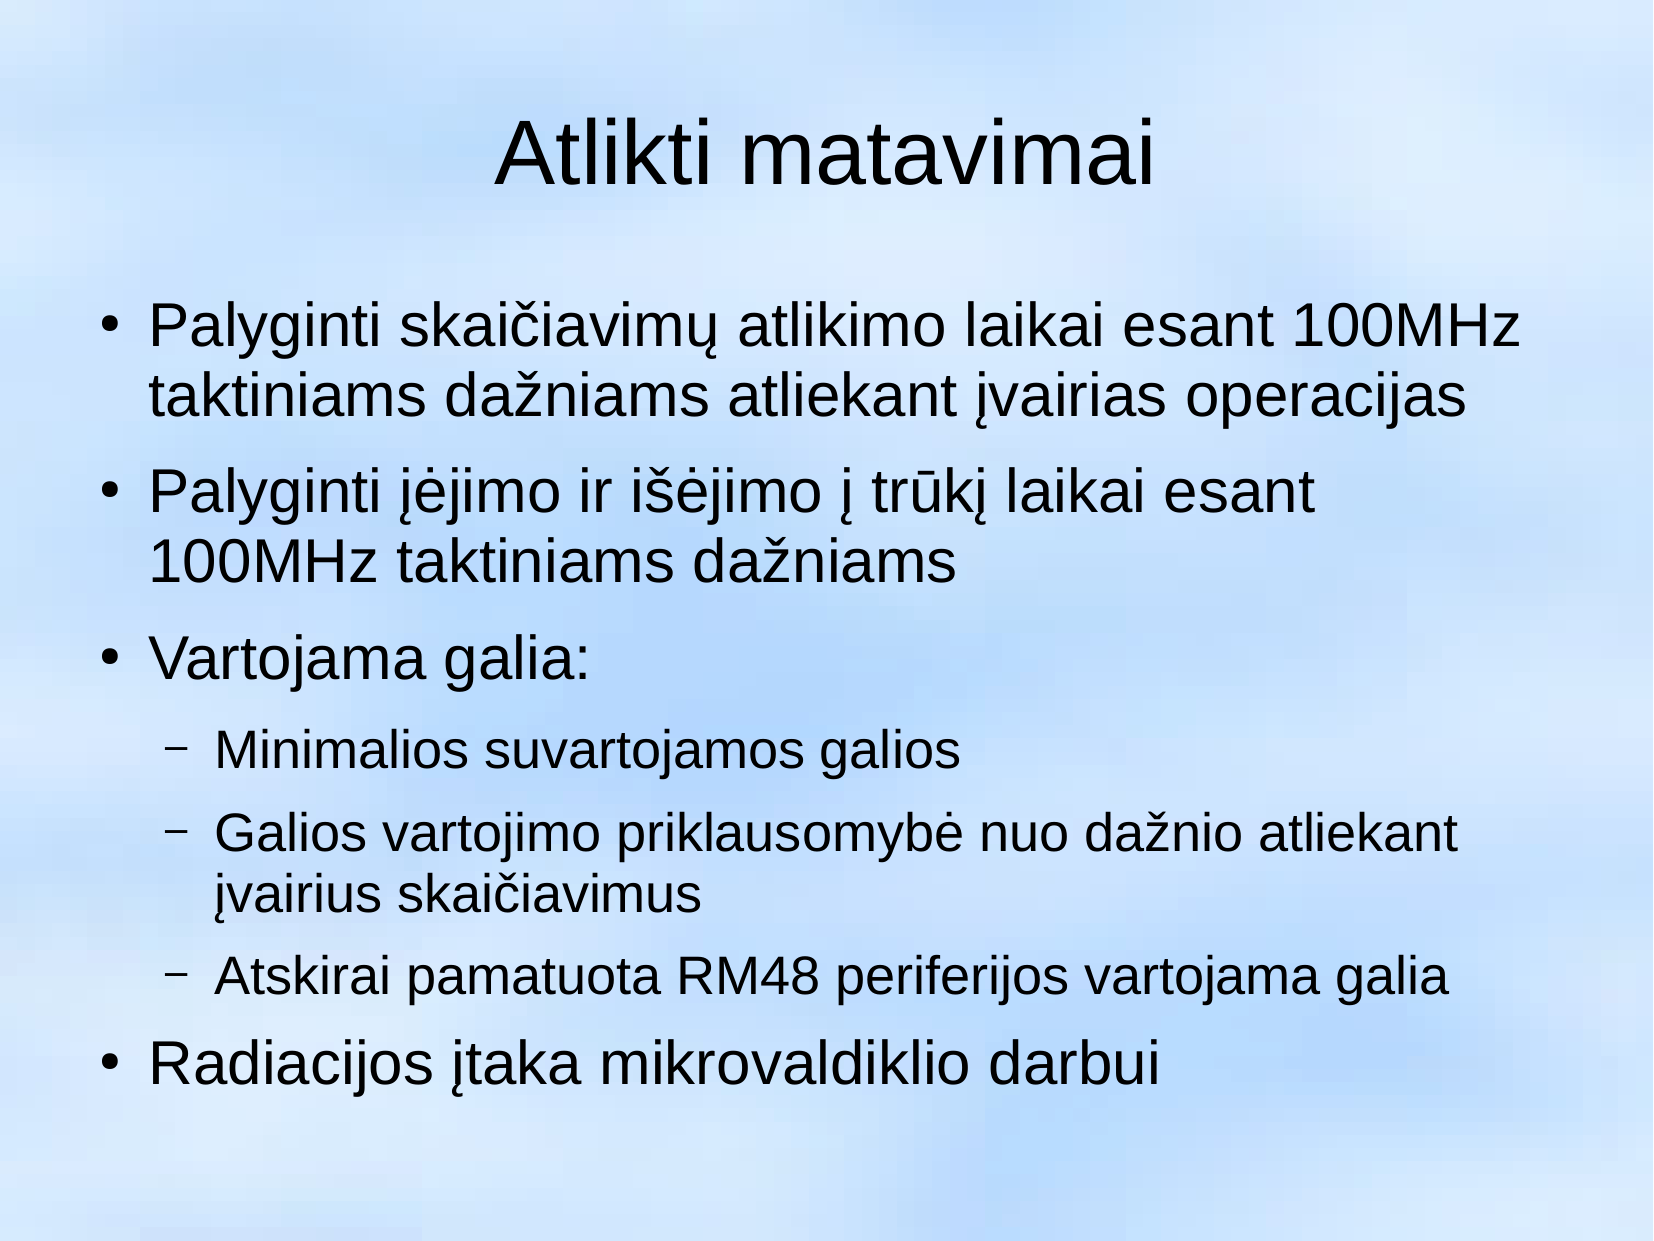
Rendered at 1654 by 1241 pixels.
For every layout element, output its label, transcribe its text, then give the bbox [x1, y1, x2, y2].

title Atlikti matavimai [82, 49, 1571, 257]
picture [0, 0, 1654, 1241]
list Palyginti skaičiavimų atlikimo laikai esant 100MHz taktiniams dažniams atliekant įvairias operacijas Palyginti įėjimo ir išėjimo į trūkį laikai esant 100MHz taktiniams dažniams Vartojama galia: Minimalios suvartojamos galios Galios vartojimo priklausomybė nuo dažnio atliekant įvairius skaičiavimus Atskirai pamatuota RM48 periferijos vartojama galia Radiacijos įtaka mikrovaldiklio darbui [82, 290, 1538, 1171]
